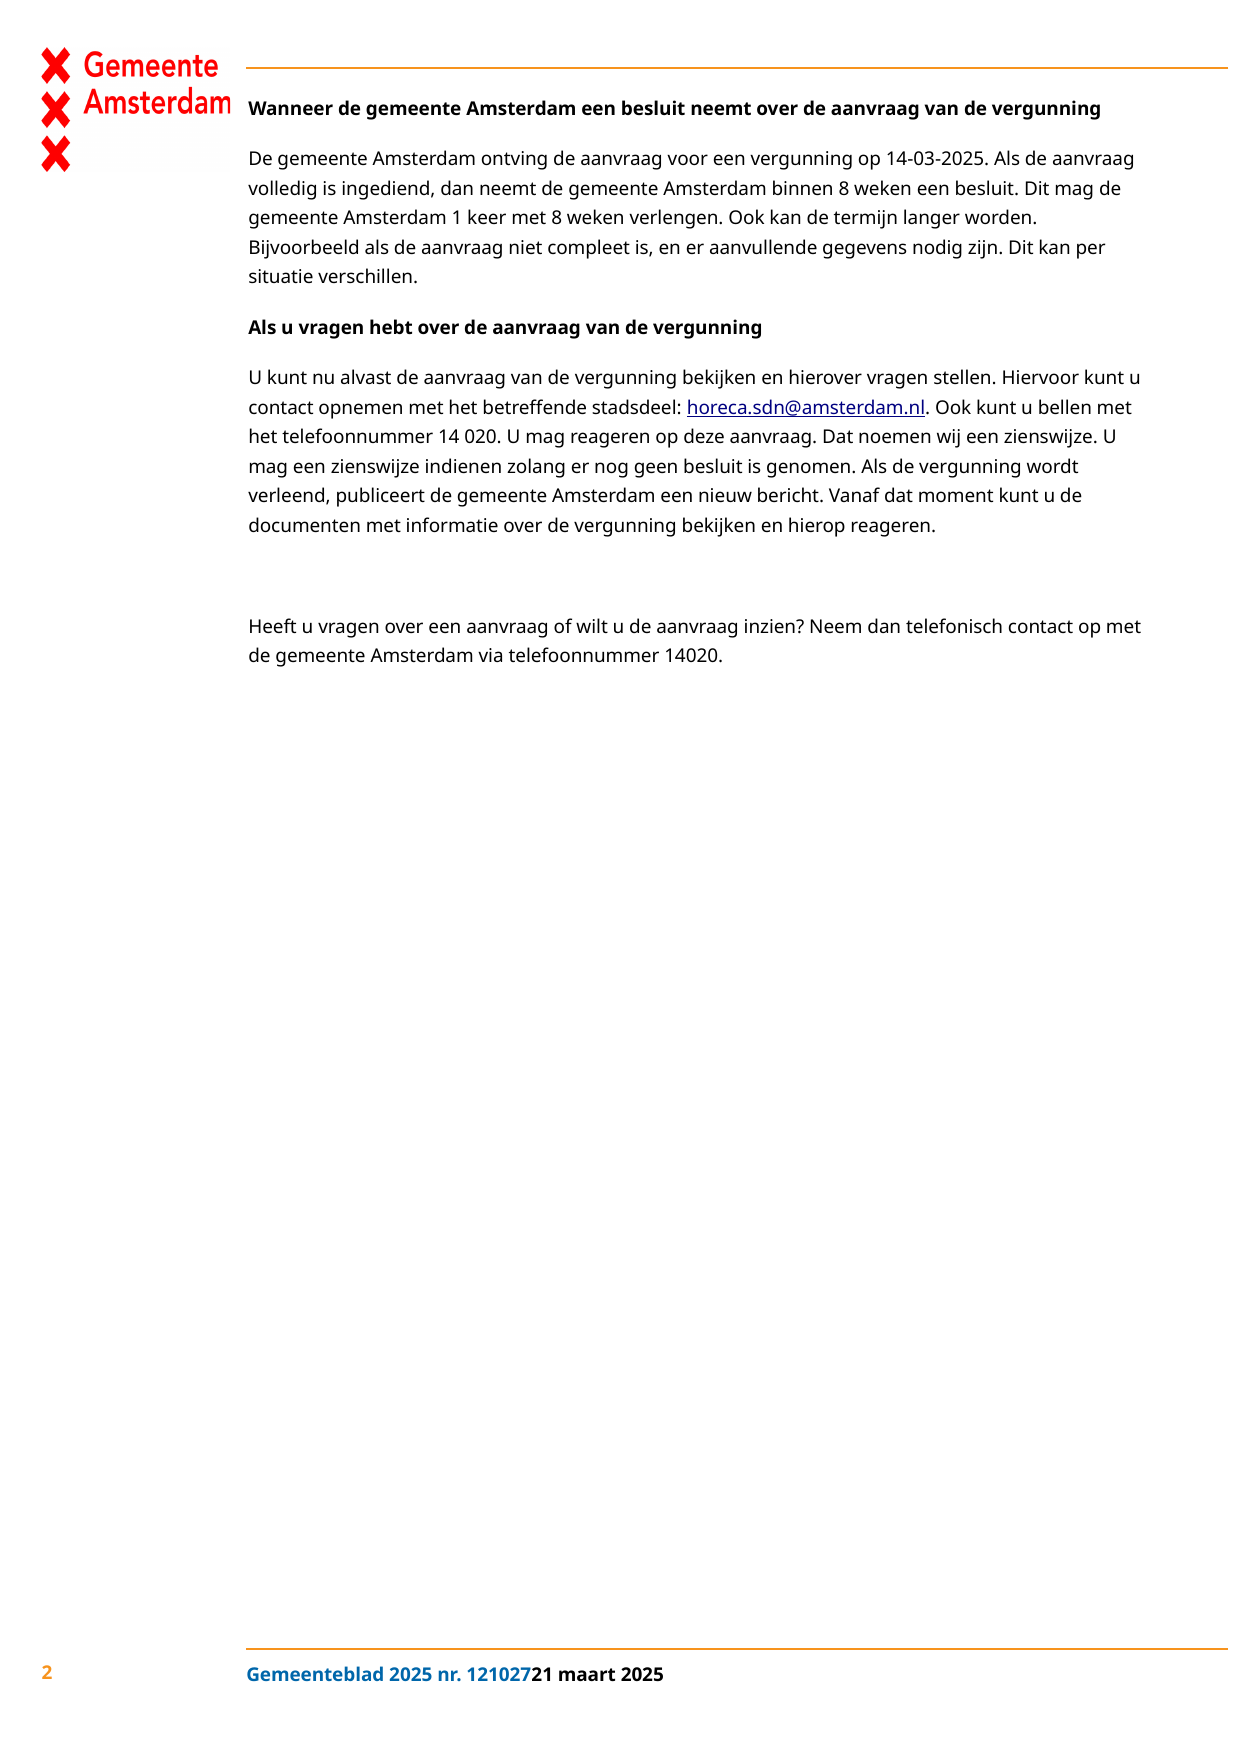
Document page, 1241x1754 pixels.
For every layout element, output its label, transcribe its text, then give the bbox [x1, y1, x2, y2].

text Heeft u vragen over een aanvraag of wilt u de aanvraag inzien? Neem dan telefonisch contact op met de gemeente Amsterdam via telefoonnummer 14020. [248, 613, 1152, 668]
text Wanneer de gemeente Amsterdam een besluit neemt over de aanvraag van de vergunning [248, 95, 1152, 121]
text Als u vragen hebt over de aanvraag van de vergunning [248, 314, 1152, 340]
text De gemeente Amsterdam ontving de aanvraag voor een vergunning op 14-03-2025. Als de aanvraag volledig is ingediend, dan neemt de gemeente Amsterdam binnen 8 weken een besluit. Dit mag de gemeente Amsterdam 1 keer met 8 weken verlengen. Ook kan de termijn langer worden. Bijvoorbeeld als de aanvraag niet compleet is, en er aanvullende gegevens nodig zijn. Dit kan per situatie verschillen. [248, 145, 1152, 289]
text U kunt nu alvast de aanvraag van de vergunning bekijken en hierover vragen stellen. Hiervoor kunt u contact opnemen met het betreffende stadsdeel: horeca.sdn@amsterdam.nl. Ook kunt u bellen met het telefoonnummer 14 020. U mag reageren op deze aanvraag. Dat noemen wij een zienswijze. U mag een zienswijze indienen zolang er nog geen besluit is genomen. Als de vergunning wordt verleend, publiceert de gemeente Amsterdam een nieuw bericht. Vanaf dat moment kunt u de documenten met informatie over de vergunning bekijken en hierop reageren. [248, 364, 1152, 538]
picture [41, 47, 231, 172]
